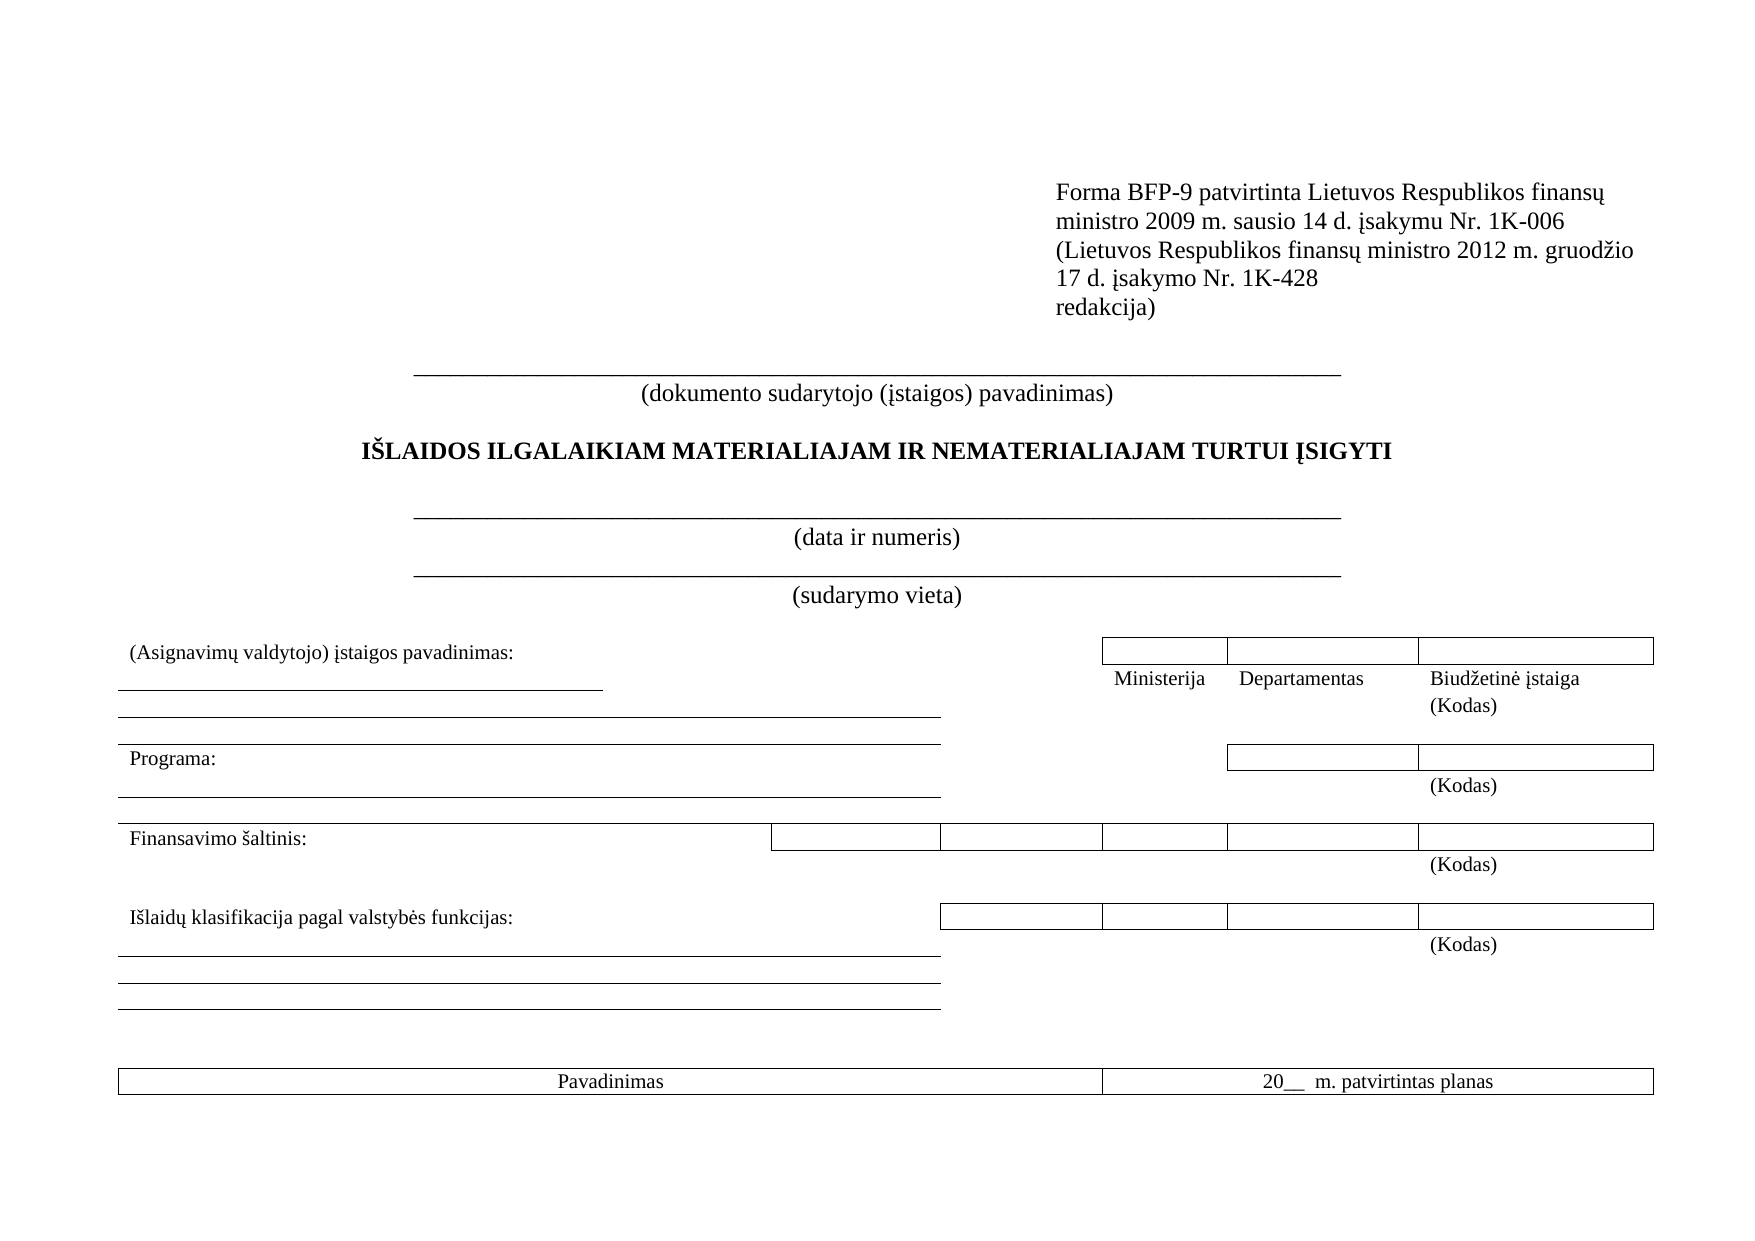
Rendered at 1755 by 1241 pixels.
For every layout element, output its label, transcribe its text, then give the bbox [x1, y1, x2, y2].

table_cell [772, 824, 940, 850]
table_cell [941, 664, 1103, 690]
text (dokumento sudarytojo (įstaigos) pavadinimas) [118, 378, 1636, 407]
table_cell Finansavimo šaltinis: [118, 824, 602, 850]
table_cell [1103, 904, 1227, 929]
table_cell [1103, 851, 1228, 876]
table_header [1419, 638, 1653, 664]
table_cell [118, 770, 602, 797]
table_cell [118, 850, 602, 876]
table_cell [1228, 690, 1419, 717]
table_cell [941, 744, 1103, 770]
table_cell [1228, 797, 1419, 823]
table_cell [1228, 771, 1419, 797]
table_cell [941, 770, 1103, 797]
table_cell [1419, 876, 1653, 903]
table_cell [1103, 744, 1227, 770]
table_cell (Kodas) [1419, 690, 1653, 717]
table_header (Asignavimų valdytojo) įstaigos pavadinimas: [118, 637, 602, 664]
table_cell [771, 690, 941, 717]
table_cell [1228, 745, 1418, 770]
table_cell [1103, 824, 1227, 850]
table_cell Išlaidų klasifikacija pagal valstybės funkcijas: [118, 903, 602, 929]
table_cell [1228, 930, 1419, 956]
table_header [771, 637, 941, 664]
table_cell [603, 824, 771, 850]
table_cell [1103, 797, 1228, 823]
table_cell (Kodas) [1419, 930, 1653, 956]
table_cell [1419, 904, 1653, 929]
table_cell [1228, 851, 1419, 876]
table_cell [603, 929, 771, 956]
table_cell [941, 717, 1103, 743]
table_cell [771, 745, 941, 770]
table_cell [771, 957, 941, 982]
table_cell [603, 850, 771, 876]
table_cell [1228, 876, 1419, 903]
table_cell [771, 718, 941, 743]
table_header Pavadinimas [119, 1069, 1102, 1094]
text IŠLAIDOS ILGALAIKIAM MATERIALIAJAM IR NEMATERIALIAJAM TURTUI ĮSIGYTI [118, 436, 1636, 465]
table_cell [1419, 824, 1653, 850]
table_cell [771, 798, 941, 823]
table_cell [118, 929, 602, 956]
table_cell [603, 984, 771, 1009]
table_cell [1419, 717, 1653, 743]
table_cell [771, 664, 941, 690]
table_cell (Kodas) [1419, 771, 1653, 797]
table_cell [603, 664, 771, 690]
table_header [603, 637, 771, 664]
text (data ir numeris) [118, 522, 1636, 551]
table_cell [771, 903, 940, 929]
table_cell [941, 824, 1102, 850]
table_cell Biudžetinė įstaiga [1419, 665, 1653, 690]
table_header [941, 637, 1102, 664]
table_cell [941, 983, 1103, 1009]
table_cell [603, 770, 771, 797]
table_cell [1228, 717, 1419, 743]
text _ [118, 350, 1636, 378]
table_cell [941, 904, 1102, 929]
table_cell [771, 984, 941, 1009]
table_cell (Kodas) [1419, 851, 1653, 876]
table_cell [118, 718, 602, 743]
table_cell [603, 876, 771, 903]
text (Lietuvos Respublikos finansų ministro 2012 m. gruodžio 17 d. įsakymo Nr. 1K-428 [1056, 235, 1636, 292]
text _ [118, 493, 1636, 522]
table_cell [771, 851, 941, 876]
table_cell [1103, 956, 1228, 982]
table_cell [1419, 797, 1653, 823]
text (sudarymo vieta) [118, 580, 1636, 608]
table_cell [1228, 824, 1418, 850]
text redakcija) [1056, 292, 1636, 321]
table_cell [118, 876, 602, 903]
table_cell [1228, 983, 1419, 1009]
table_cell [1103, 876, 1228, 903]
table_cell [1228, 904, 1418, 929]
table_cell [1103, 930, 1228, 956]
table_cell [118, 664, 602, 690]
table_cell [603, 690, 771, 717]
table_cell [118, 957, 602, 982]
table_cell [118, 691, 602, 717]
table_cell [1103, 770, 1228, 797]
table_cell [603, 903, 771, 929]
table_header [1228, 638, 1418, 664]
table_cell [771, 770, 941, 797]
table_cell [603, 718, 771, 743]
text Forma BFP-9 patvirtinta Lietuvos Respublikos finansų ministro 2009 m. sausio 14 d. įsakymu Nr. 1K-006 [1056, 177, 1636, 235]
table_cell [1228, 956, 1419, 982]
table_header 20__ m. patvirtintas planas [1103, 1069, 1653, 1094]
table_cell Programa: [118, 745, 602, 770]
table_cell [941, 956, 1103, 982]
table_header [1103, 638, 1227, 664]
table_cell [1103, 717, 1228, 743]
table_cell [941, 797, 1103, 823]
table_cell [941, 690, 1103, 717]
table_cell Departamentas [1228, 665, 1419, 690]
text _ [118, 551, 1636, 580]
table_cell [1103, 983, 1228, 1009]
table_cell [603, 957, 771, 982]
table_cell [118, 798, 602, 823]
table_cell Ministerija [1103, 665, 1228, 690]
table_cell [771, 876, 941, 903]
table_cell [1419, 745, 1653, 770]
table_cell [941, 930, 1103, 956]
table_cell [941, 851, 1103, 876]
table_cell [771, 929, 941, 956]
table_cell [118, 984, 602, 1009]
table_cell [1103, 690, 1228, 717]
table_cell [941, 876, 1103, 903]
table_cell [603, 745, 771, 770]
table_cell [603, 798, 771, 823]
table_cell [1419, 983, 1653, 1009]
table_cell [1419, 956, 1653, 982]
